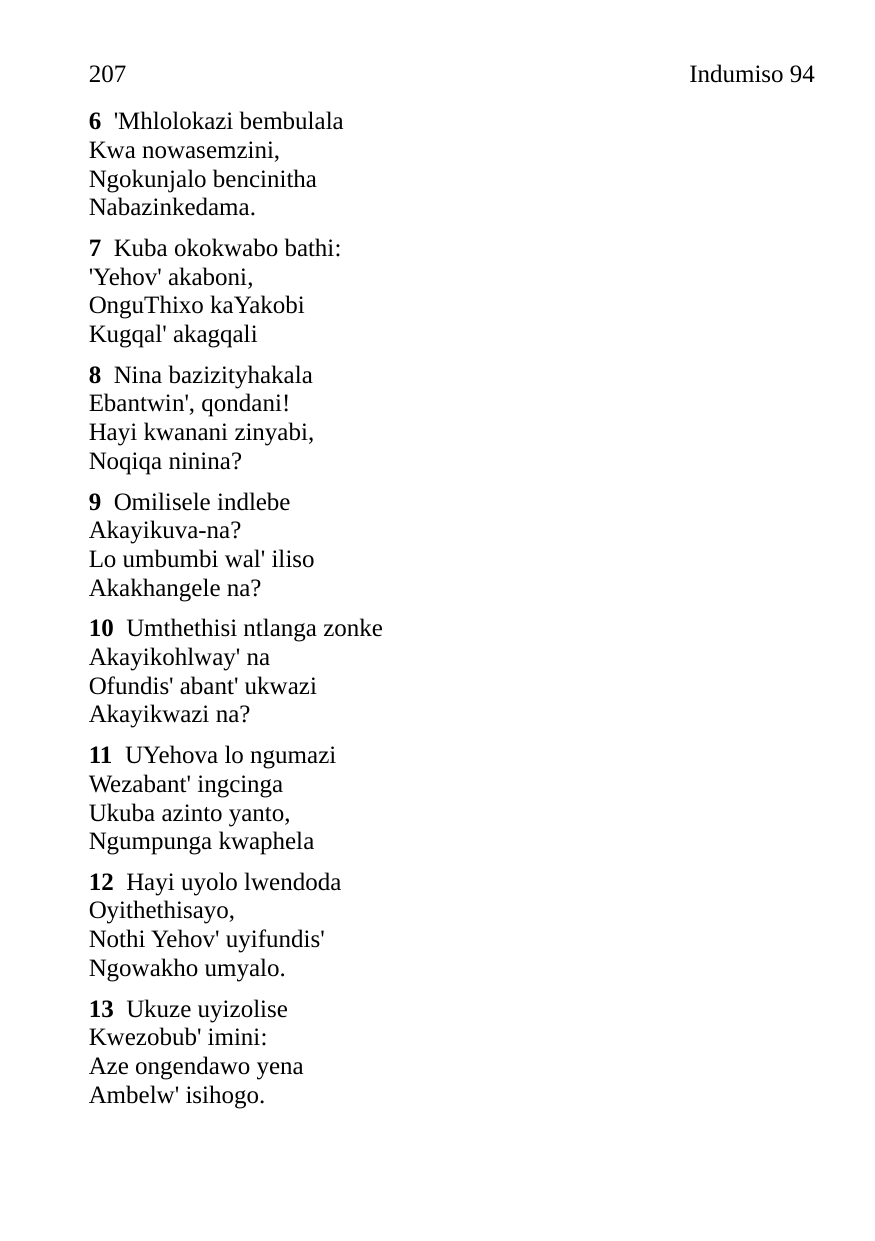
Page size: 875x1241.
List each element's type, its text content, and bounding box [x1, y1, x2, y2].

text 9 Omilisele indlebe [88, 487, 815, 515]
text Oyithethisayo, [88, 896, 815, 924]
text Ngokunjalo bencinitha [88, 164, 815, 192]
text Lo umbumbi wal' iliso [88, 544, 815, 573]
text 13 Ukuze uyizolise [88, 994, 815, 1022]
text OnguThixo kaYakobi [88, 291, 815, 319]
text 8 Nina bazizityhakala [88, 360, 815, 388]
text Ngowakho umyalo. [88, 953, 815, 982]
text Kwezobub' imini: [88, 1022, 815, 1051]
text Ambelw' isihogo. [88, 1080, 815, 1109]
text Noqiqa ninina? [88, 446, 815, 475]
text Kwa nowasemzini, [88, 135, 815, 164]
text Akayikuva-na? [88, 515, 815, 544]
text 6 'Mhlolokazi bembulala [88, 106, 815, 135]
text Akakhangele na? [88, 573, 815, 602]
text Ukuba azinto yanto, [88, 798, 815, 826]
text 11 UYehova lo ngumazi [88, 740, 815, 769]
text Ngumpunga kwaphela [88, 826, 815, 855]
text Wezabant' ingcinga [88, 769, 815, 798]
text Hayi kwanani zinyabi, [88, 417, 815, 446]
text Ebantwin', qondani! [88, 388, 815, 417]
text Akayikwazi na? [88, 699, 815, 728]
text Akayikohlway' na [88, 642, 815, 671]
text Nabazinkedama. [88, 192, 815, 221]
text Aze ongendawo yena [88, 1051, 815, 1080]
text 10 Umthethisi ntlanga zonke [88, 613, 815, 642]
text 7 Kuba okokwabo bathi: [88, 233, 815, 262]
text Ofundis' abant' ukwazi [88, 671, 815, 699]
text Nothi Yehov' uyifundis' [88, 924, 815, 953]
text 12 Hayi uyolo lwendoda [88, 867, 815, 896]
text 'Yehov' akaboni, [88, 262, 815, 291]
text Kugqal' akagqali [88, 319, 815, 348]
